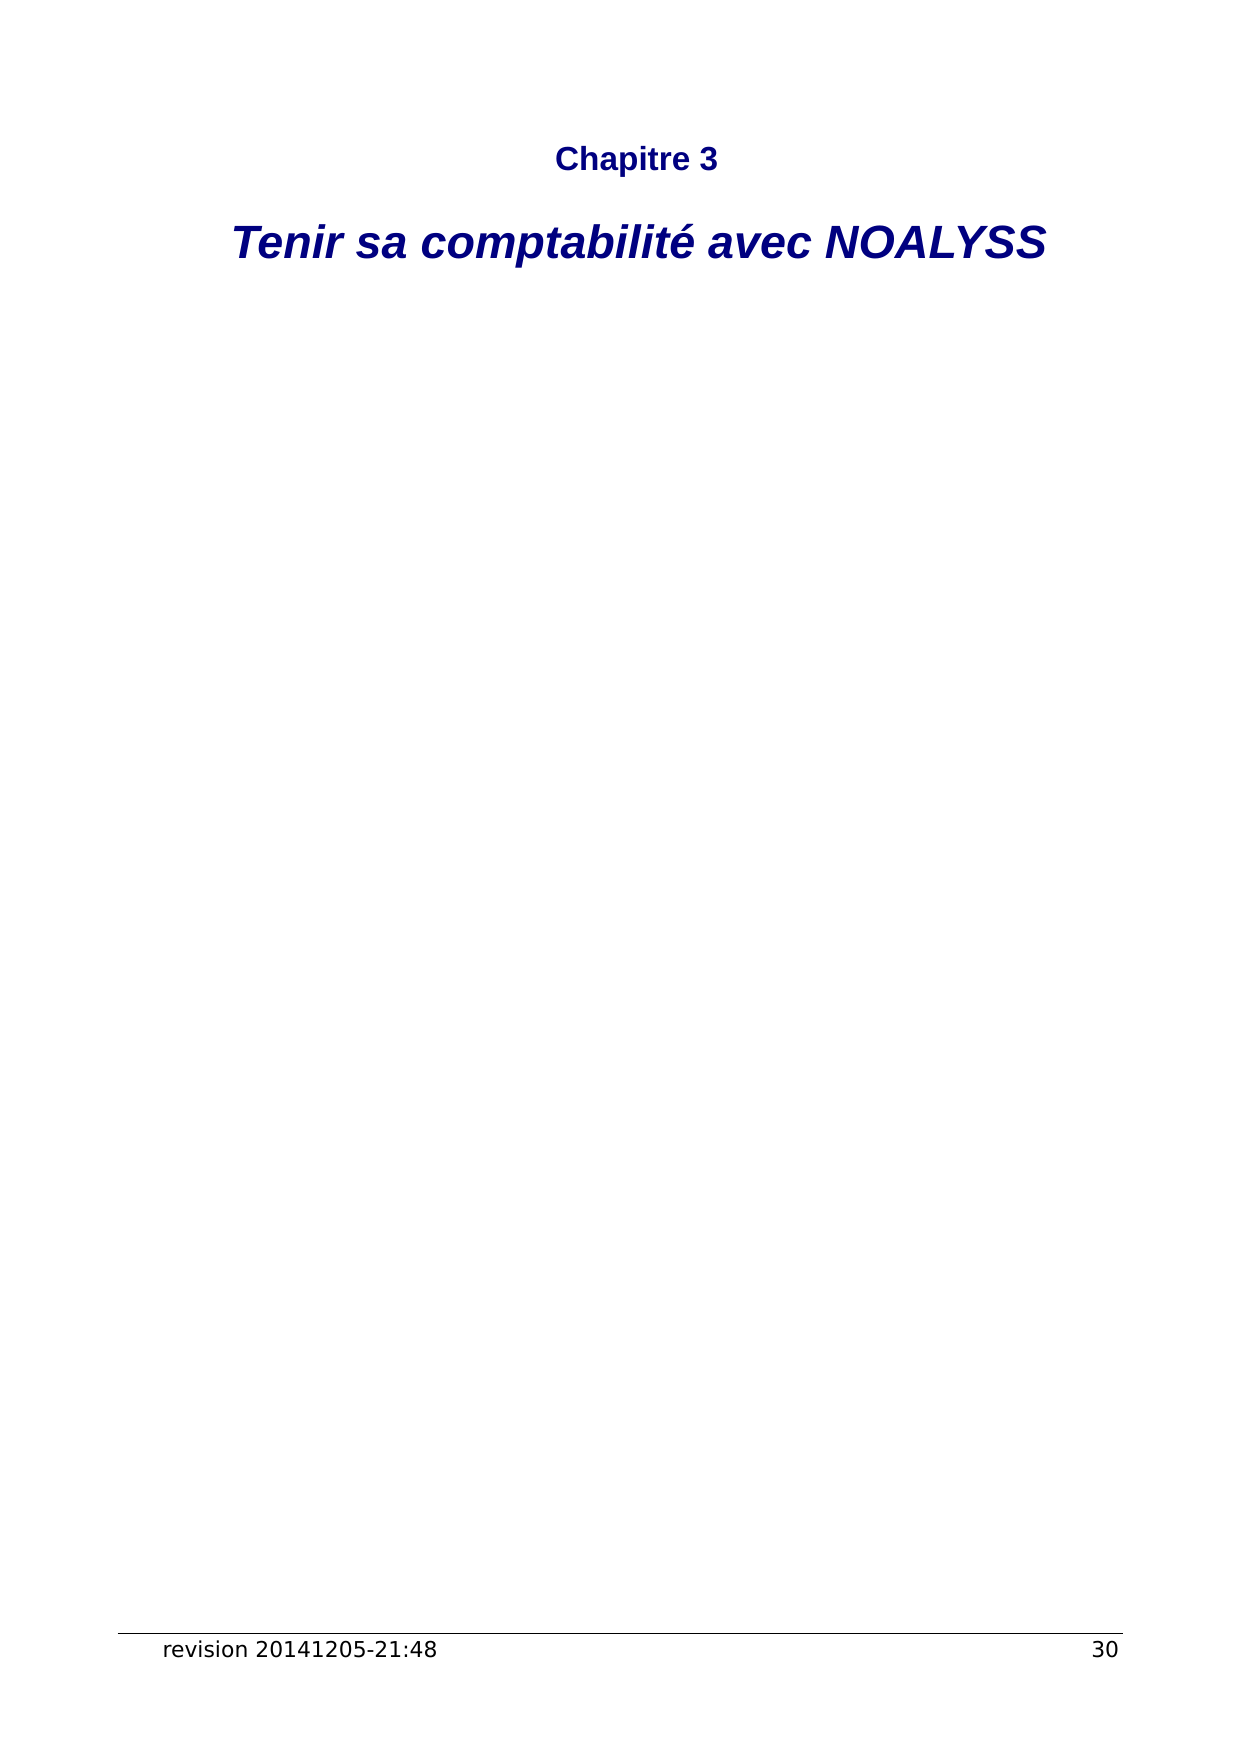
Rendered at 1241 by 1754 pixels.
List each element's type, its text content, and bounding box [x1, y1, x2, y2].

subtitle Chapitre 3 [159, 139, 1123, 177]
subtitle Tenir sa comptabilité avec NOALYSS [159, 215, 1123, 269]
